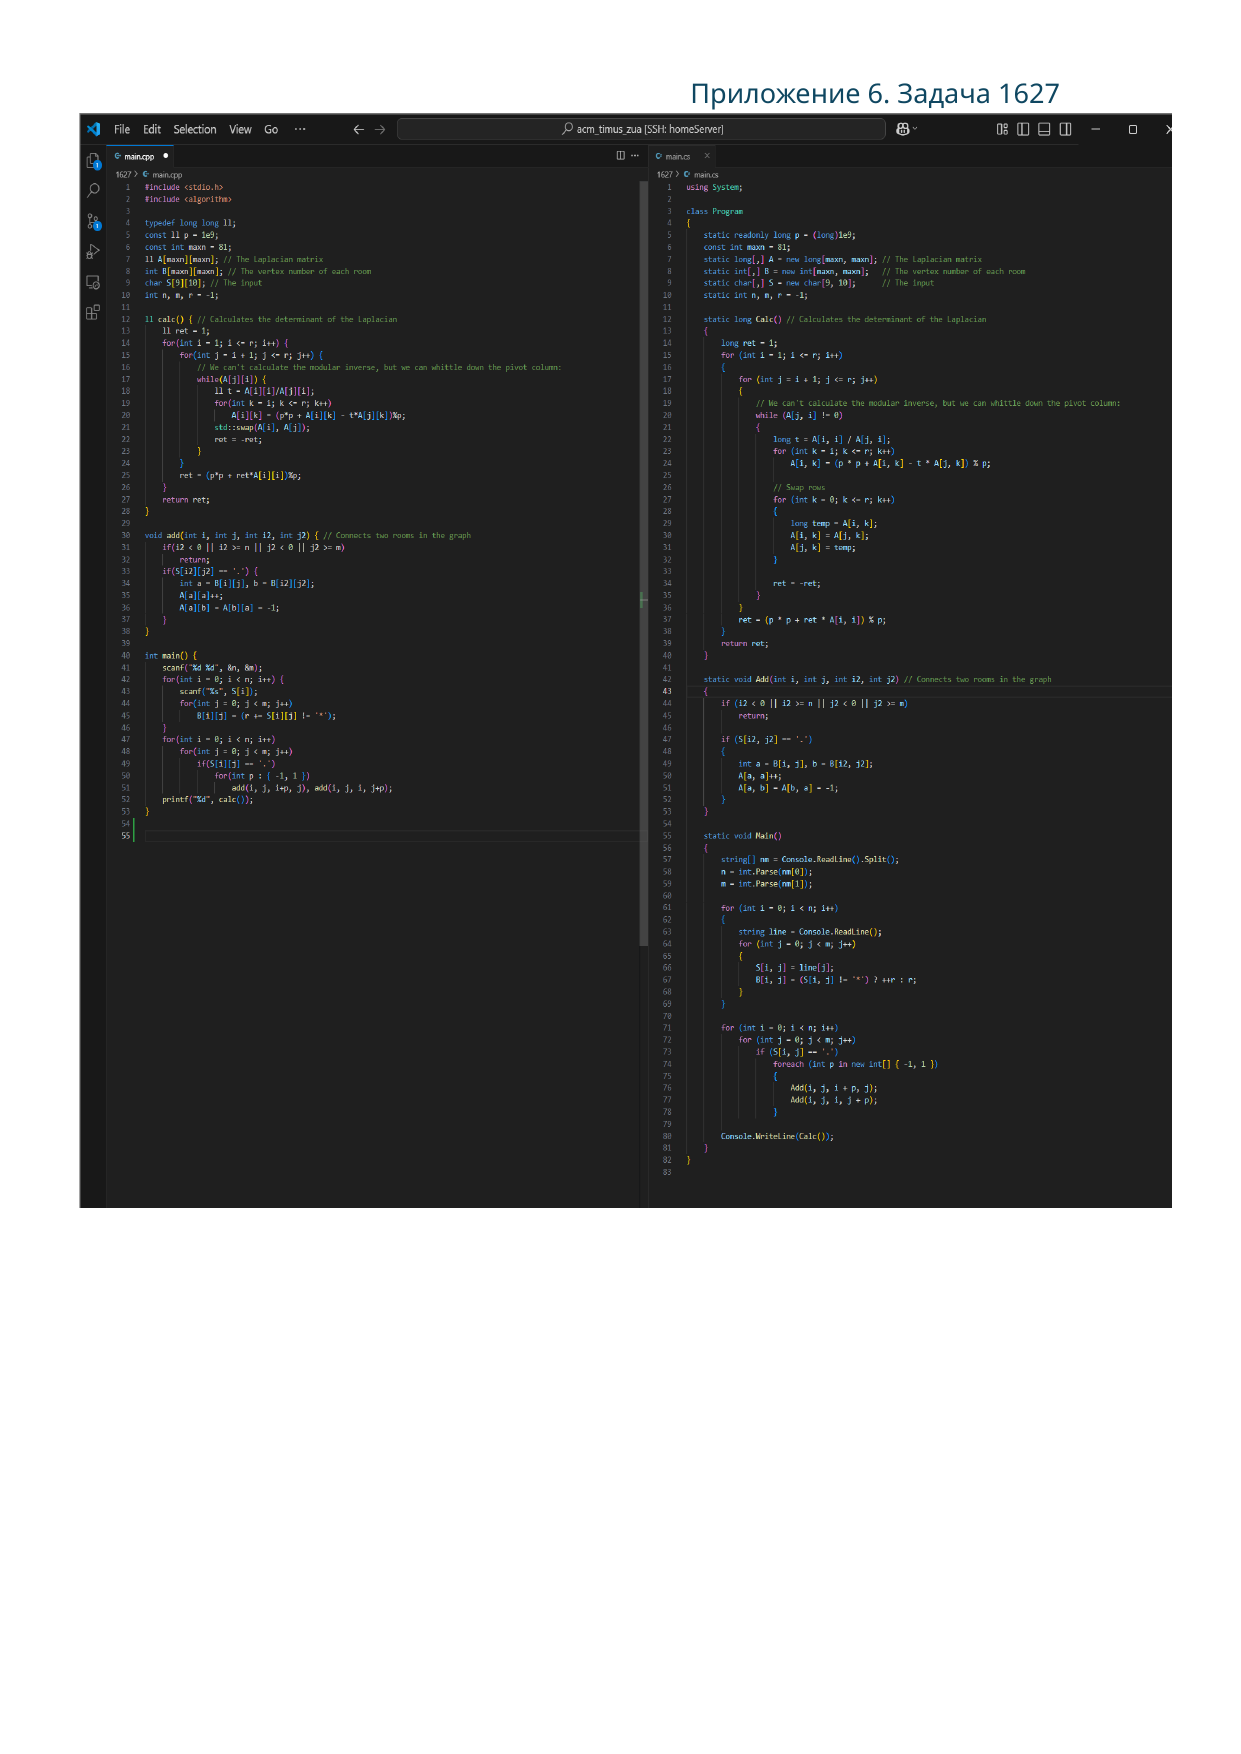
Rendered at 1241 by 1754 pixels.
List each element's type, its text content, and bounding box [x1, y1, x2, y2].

subtitle Приложение 6. Задача 1627 [186, 75, 1060, 112]
